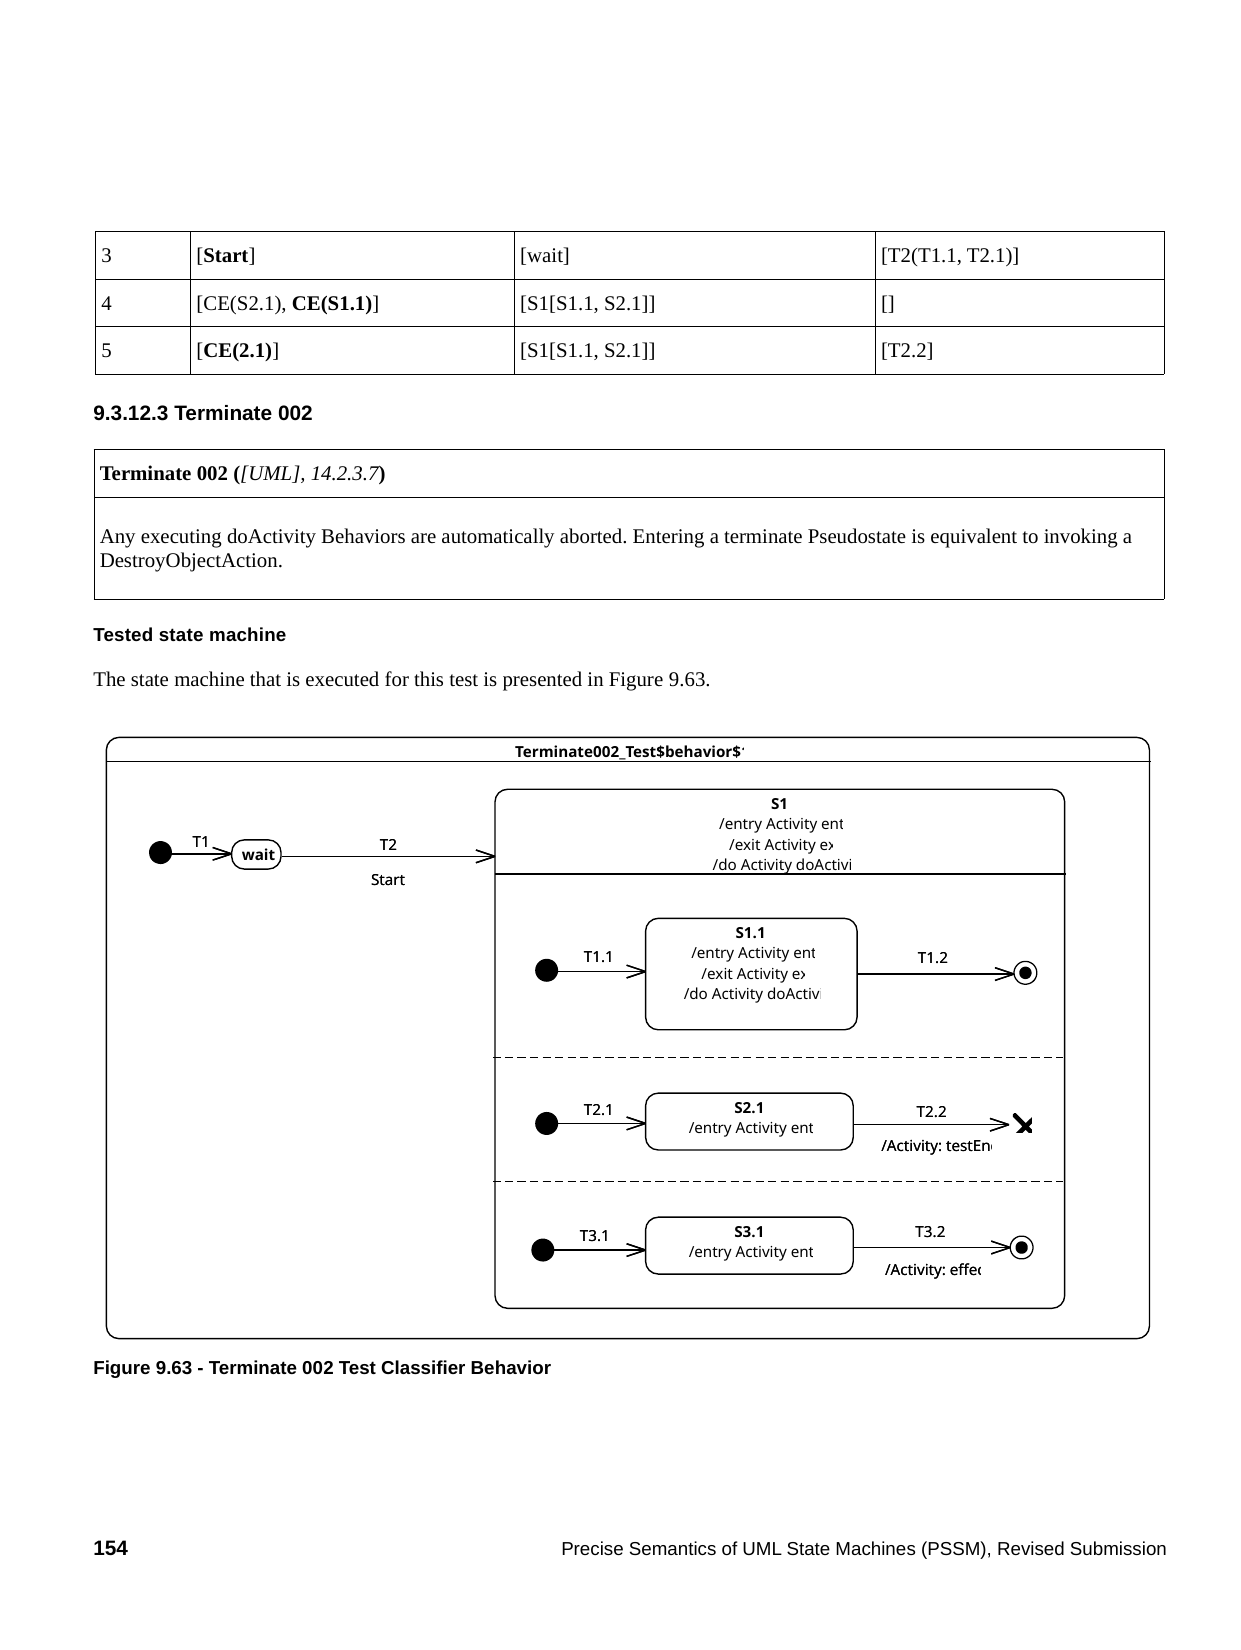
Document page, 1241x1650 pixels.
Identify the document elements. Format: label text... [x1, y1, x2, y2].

table_cell [T2(T1.1, T2.1)] [876, 232, 1164, 279]
table_cell [CE(2.1)] [191, 327, 514, 374]
table_cell 3 [96, 232, 190, 279]
text Figure 9.63 - Terminate 002 Test Classifier Behavior [93, 724, 1164, 1378]
subtitle Tested state machine [93, 624, 1164, 645]
table_cell [wait] [515, 232, 875, 279]
table_cell 5 [96, 327, 190, 374]
table_cell [Start] [191, 232, 514, 279]
subtitle Terminate 002 [93, 399, 1164, 424]
table_cell [] [876, 280, 1164, 326]
table_cell [S1[S1.1, S2.1]] [515, 327, 875, 374]
table_cell [S1[S1.1, S2.1]] [515, 280, 875, 326]
table_cell 4 [96, 280, 190, 326]
table_cell Any executing doActivity Behaviors are automatically aborted. Entering a terminate Pseudostate is equivalent to invoking a DestroyObjectAction. [95, 498, 1164, 599]
table_header Terminate 002 ([UML], 14.2.3.7) [95, 450, 1164, 497]
text The state machine that is executed for this test is presented in Figure 9.63. [93, 666, 1164, 691]
table_cell [CE(S2.1), CE(S1.1)] [191, 280, 514, 326]
table_cell [T2.2] [876, 327, 1164, 374]
